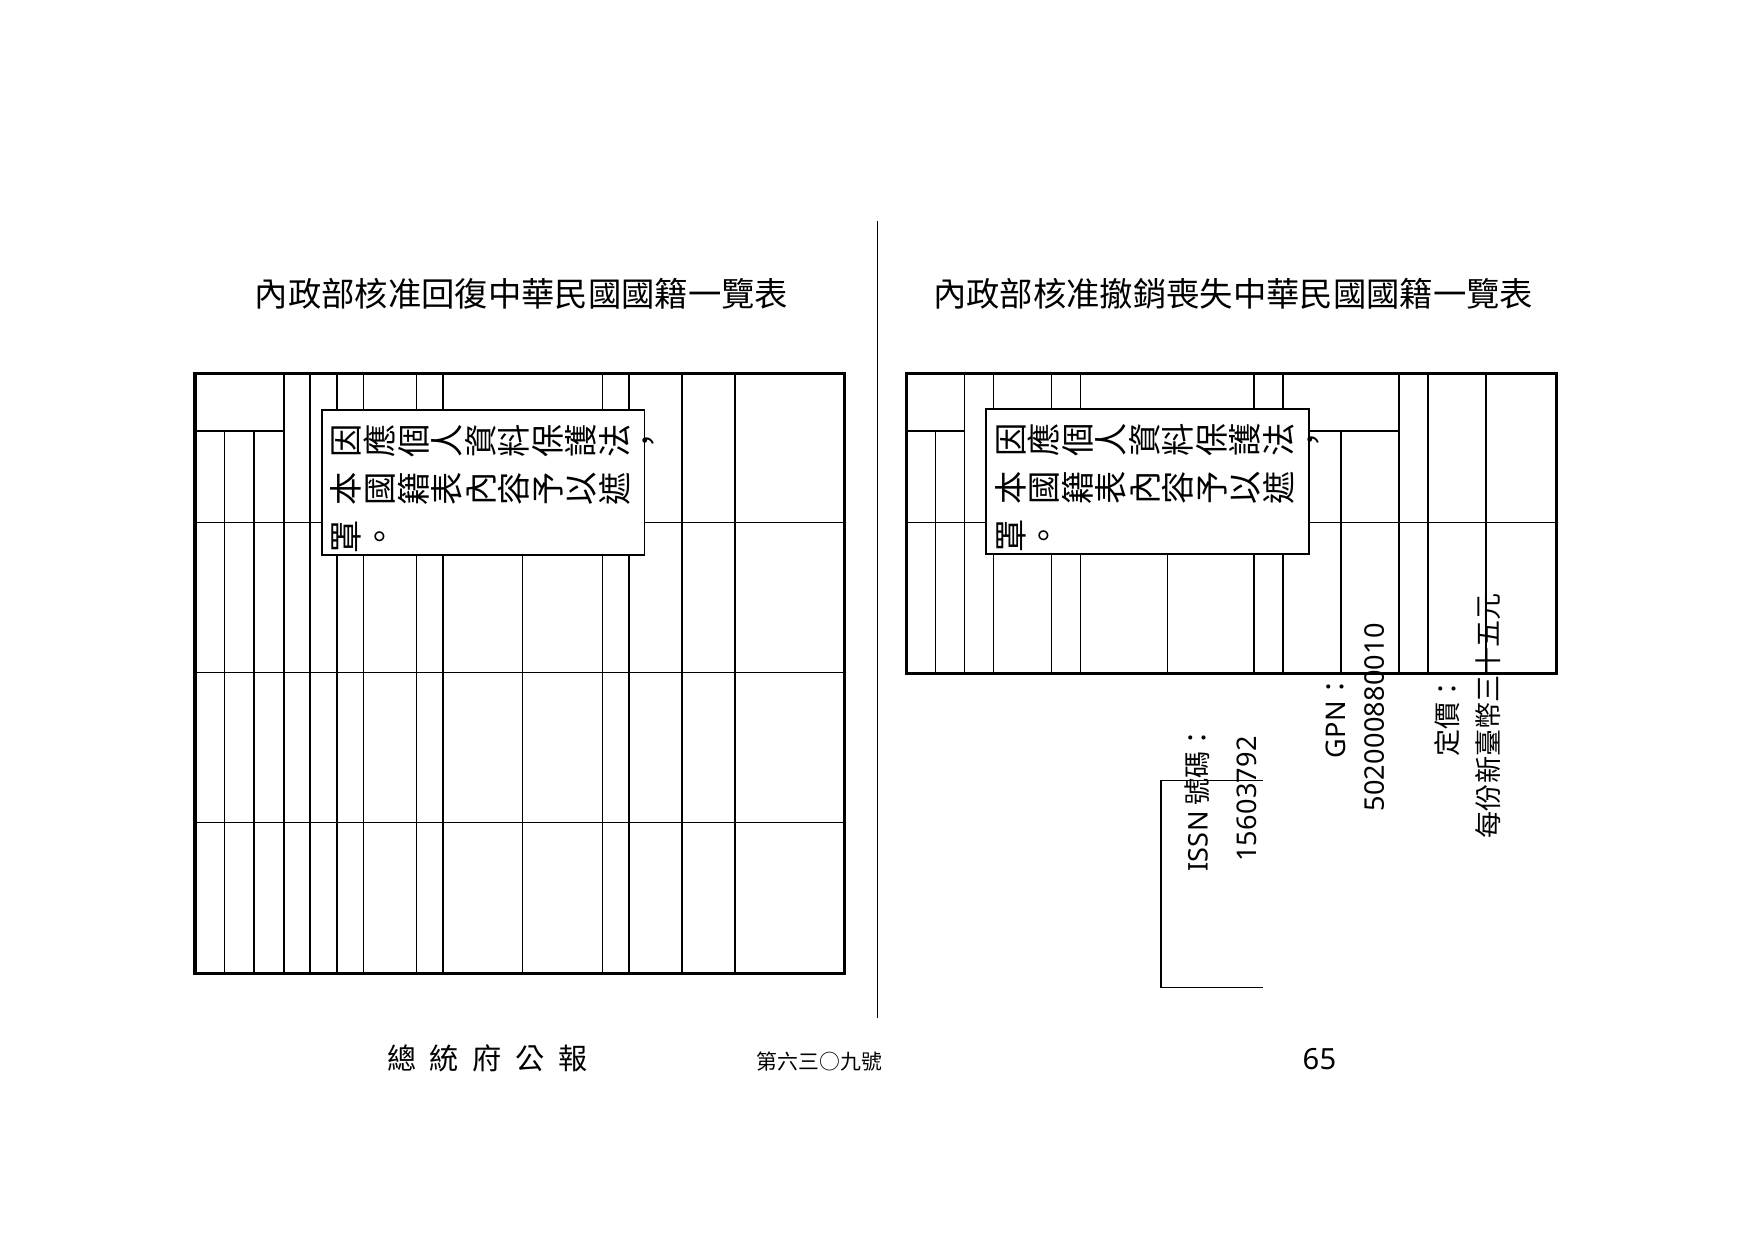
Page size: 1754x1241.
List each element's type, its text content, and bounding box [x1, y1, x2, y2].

table_cell [656, 823, 681, 972]
table_cell [1342, 432, 1398, 522]
table_cell [576, 673, 602, 822]
table_cell [1487, 523, 1519, 672]
table_cell [496, 823, 522, 972]
table_cell [225, 823, 253, 972]
table_header [736, 375, 843, 522]
table_cell [788, 523, 806, 672]
table_cell [1023, 555, 1051, 672]
table_cell [285, 523, 309, 672]
table_cell [656, 673, 681, 822]
table_header [1400, 375, 1427, 522]
table_cell [255, 432, 283, 522]
table_header [1212, 698, 1263, 779]
table_cell [709, 673, 734, 822]
table_header [1381, 698, 1411, 987]
table_cell [225, 523, 253, 672]
table_cell [1052, 555, 1080, 672]
table_cell [285, 823, 309, 972]
table_header [1081, 375, 1253, 408]
table_header 定價： [1411, 698, 1452, 987]
table_cell [908, 432, 935, 522]
table_cell [756, 673, 778, 822]
table_cell [771, 523, 788, 672]
table_cell [753, 523, 771, 672]
table_cell [285, 673, 309, 822]
table_header [364, 375, 416, 409]
table_header 每份新臺幣三十五元 [1452, 698, 1493, 987]
table_header [285, 375, 309, 522]
table_cell [683, 673, 709, 822]
table_cell [197, 432, 224, 522]
table_cell [736, 523, 753, 672]
table_cell [603, 673, 628, 822]
table_cell ISSN號碼： [1162, 781, 1212, 987]
table_cell [523, 673, 549, 822]
table_cell [1488, 628, 1497, 637]
table_cell [225, 432, 253, 522]
table_header [994, 375, 1051, 408]
table_cell [806, 523, 824, 672]
table_header [908, 375, 964, 430]
table_header [1263, 698, 1298, 987]
table_cell [255, 823, 283, 972]
table_cell [496, 556, 522, 672]
table_cell [936, 432, 964, 522]
table_cell [1109, 555, 1138, 672]
table_header [197, 375, 283, 430]
table_cell [1370, 626, 1381, 634]
table_cell [255, 673, 283, 822]
table_cell [603, 556, 628, 672]
table_cell [470, 673, 496, 822]
table_cell [549, 673, 576, 822]
text 內政部核准撤銷喪失中華民國國籍一覽表 [907, 222, 1559, 328]
table_header [1487, 375, 1555, 522]
table_cell [1342, 523, 1370, 672]
table_header [338, 375, 363, 409]
table_header [444, 375, 602, 409]
table_cell [820, 673, 843, 822]
table_header [417, 375, 442, 409]
table_cell [444, 556, 469, 672]
table_cell [197, 673, 224, 822]
table_cell [470, 823, 496, 972]
table_cell [444, 673, 469, 822]
table_cell [470, 556, 496, 672]
table_cell [656, 523, 681, 672]
table_cell [496, 673, 522, 822]
table_header [630, 375, 681, 522]
table_cell [1196, 555, 1225, 672]
table_cell [417, 556, 442, 672]
table_cell [255, 523, 283, 672]
table_header [1052, 375, 1080, 408]
table_cell [709, 823, 734, 972]
table_cell [364, 823, 390, 972]
table_cell [709, 523, 734, 672]
table_cell [908, 523, 935, 672]
table_cell [576, 823, 602, 972]
table_cell [824, 523, 843, 672]
table_cell [364, 673, 390, 822]
table_cell [197, 823, 224, 972]
table_header [1239, 772, 1254, 779]
table_header GPN： [1299, 698, 1340, 987]
table_cell [417, 673, 442, 822]
table_cell [338, 673, 363, 822]
table_cell [1519, 523, 1555, 672]
table_cell [549, 556, 576, 672]
table_cell [771, 823, 806, 972]
table_cell [197, 523, 224, 672]
table_cell [390, 823, 416, 972]
table_header [1284, 375, 1398, 430]
table_cell [390, 673, 416, 822]
table_header [1161, 698, 1212, 779]
table_cell [338, 823, 363, 972]
table_header [1429, 375, 1485, 522]
table_cell [417, 823, 442, 972]
table_cell [1225, 555, 1253, 672]
table_cell [806, 823, 843, 972]
table_header [683, 375, 734, 522]
table_cell [1255, 555, 1282, 672]
table_header [965, 375, 993, 522]
table_cell [994, 555, 1022, 672]
table_cell [364, 556, 390, 672]
table_cell [338, 556, 363, 672]
table_cell [1284, 523, 1312, 672]
table_cell [311, 523, 336, 672]
table_cell [965, 523, 993, 672]
table_cell [736, 673, 756, 822]
table_cell [523, 556, 549, 672]
table_cell [630, 823, 656, 972]
text 內政部核准回復中華民國國籍一覽表 [195, 222, 847, 328]
table_cell [549, 823, 576, 972]
table_cell [683, 523, 709, 672]
table_cell [630, 523, 656, 672]
table_header 502000880010 [1340, 698, 1381, 987]
table_cell [444, 823, 469, 972]
table_header [603, 375, 628, 409]
table_cell [1081, 555, 1109, 672]
table_cell [311, 673, 336, 822]
table_cell [1400, 523, 1427, 672]
table_cell [630, 673, 656, 822]
table_cell [1312, 523, 1340, 672]
table_cell [225, 673, 253, 822]
table_cell [1310, 432, 1340, 522]
table_cell [523, 823, 549, 972]
table_cell [311, 823, 336, 972]
table_header [1255, 375, 1282, 408]
table_cell [1138, 555, 1167, 672]
table_cell [576, 556, 602, 672]
table_cell 15603792 [1212, 781, 1263, 987]
table_cell [1457, 523, 1485, 672]
table_header [311, 375, 336, 522]
table_cell [936, 523, 964, 672]
table_cell [1370, 658, 1381, 666]
table_cell [1370, 523, 1398, 672]
table_cell [1168, 555, 1196, 672]
table_cell [778, 673, 799, 822]
table_cell [799, 673, 820, 822]
table_cell [683, 823, 709, 972]
table_cell [736, 823, 771, 972]
table_cell [390, 556, 416, 672]
table_cell [603, 823, 628, 972]
table_cell [1429, 523, 1457, 672]
